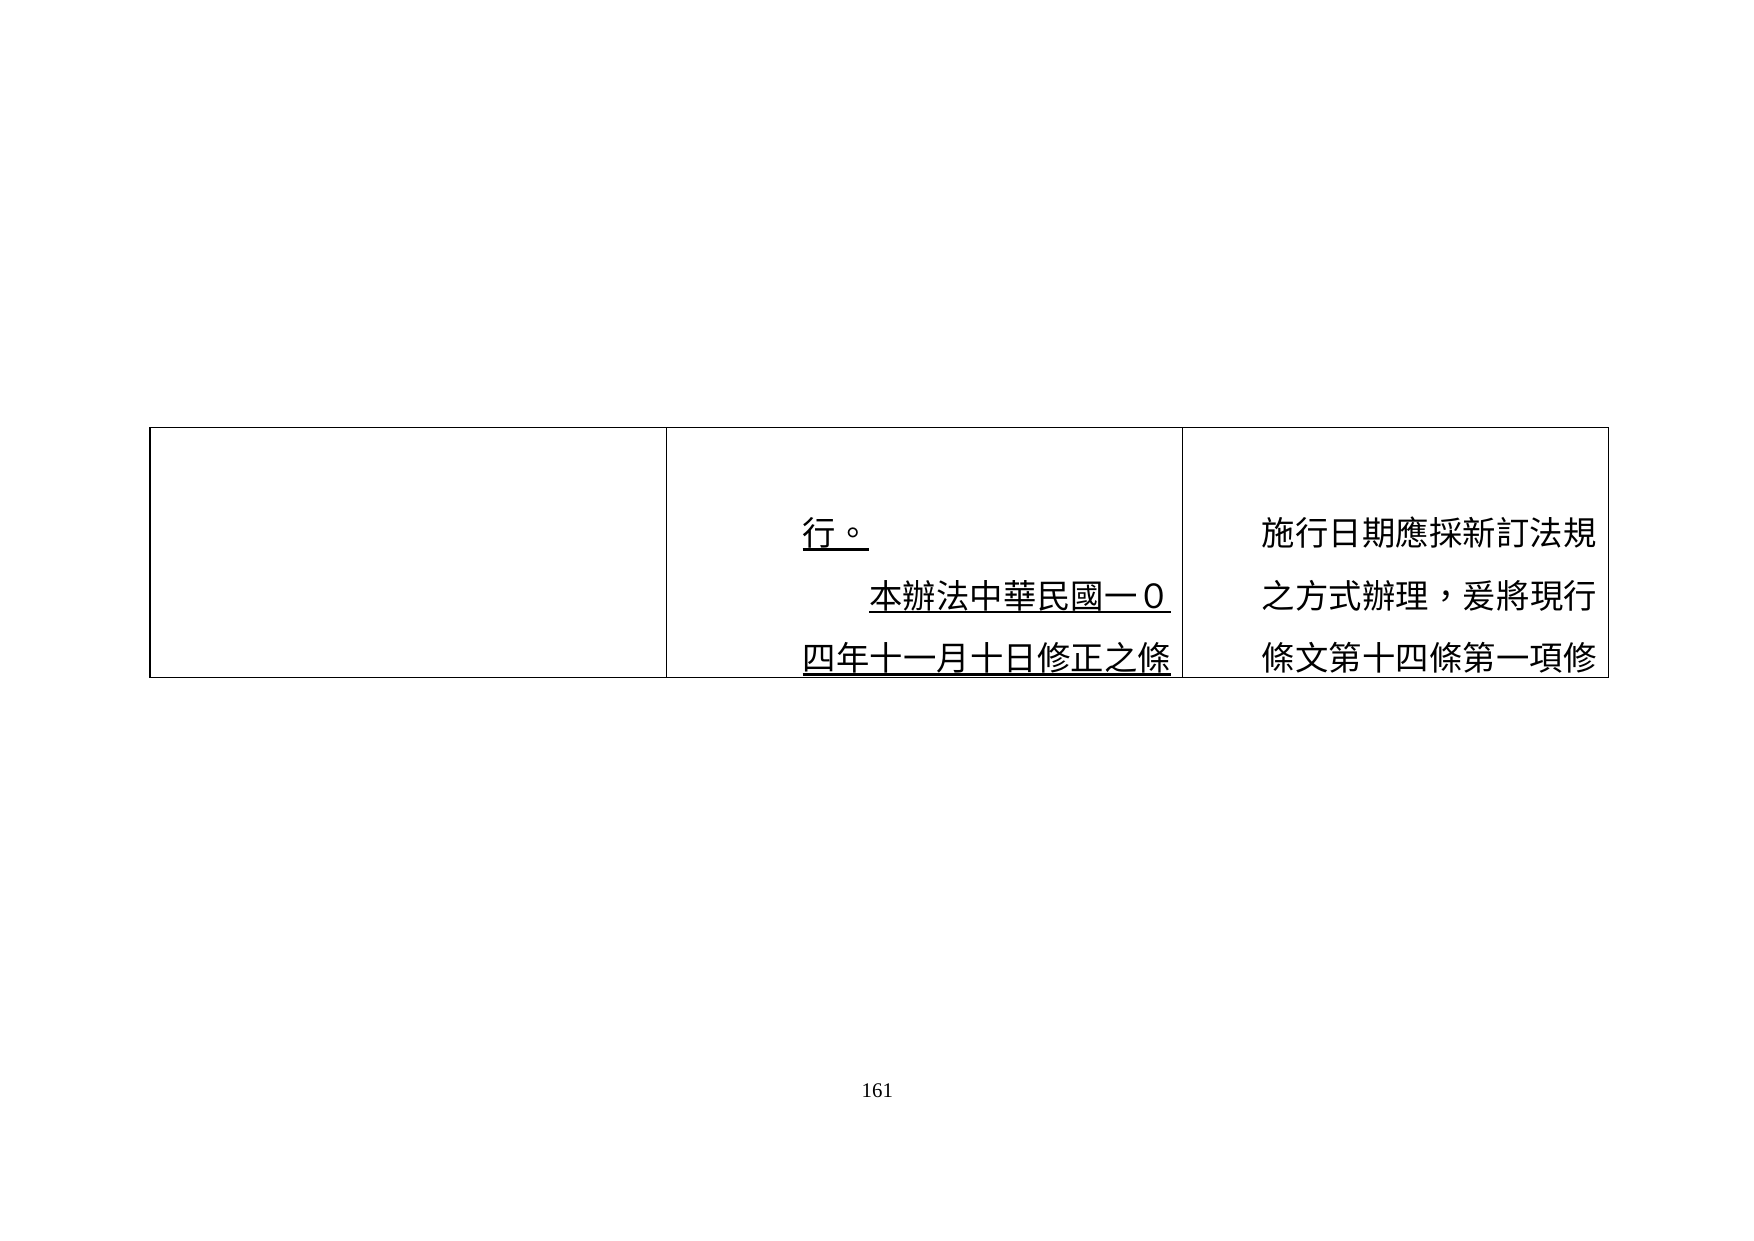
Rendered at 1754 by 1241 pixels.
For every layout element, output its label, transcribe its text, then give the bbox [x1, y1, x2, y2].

table_cell 施行日期應採新訂法規之方式辦理，爰將現行條文第十四條第一項修 [1183, 428, 1608, 677]
table_cell [151, 428, 666, 677]
table_cell 行。 本辦法中華民國一０四年十一月十日修正之條 [667, 428, 1182, 677]
